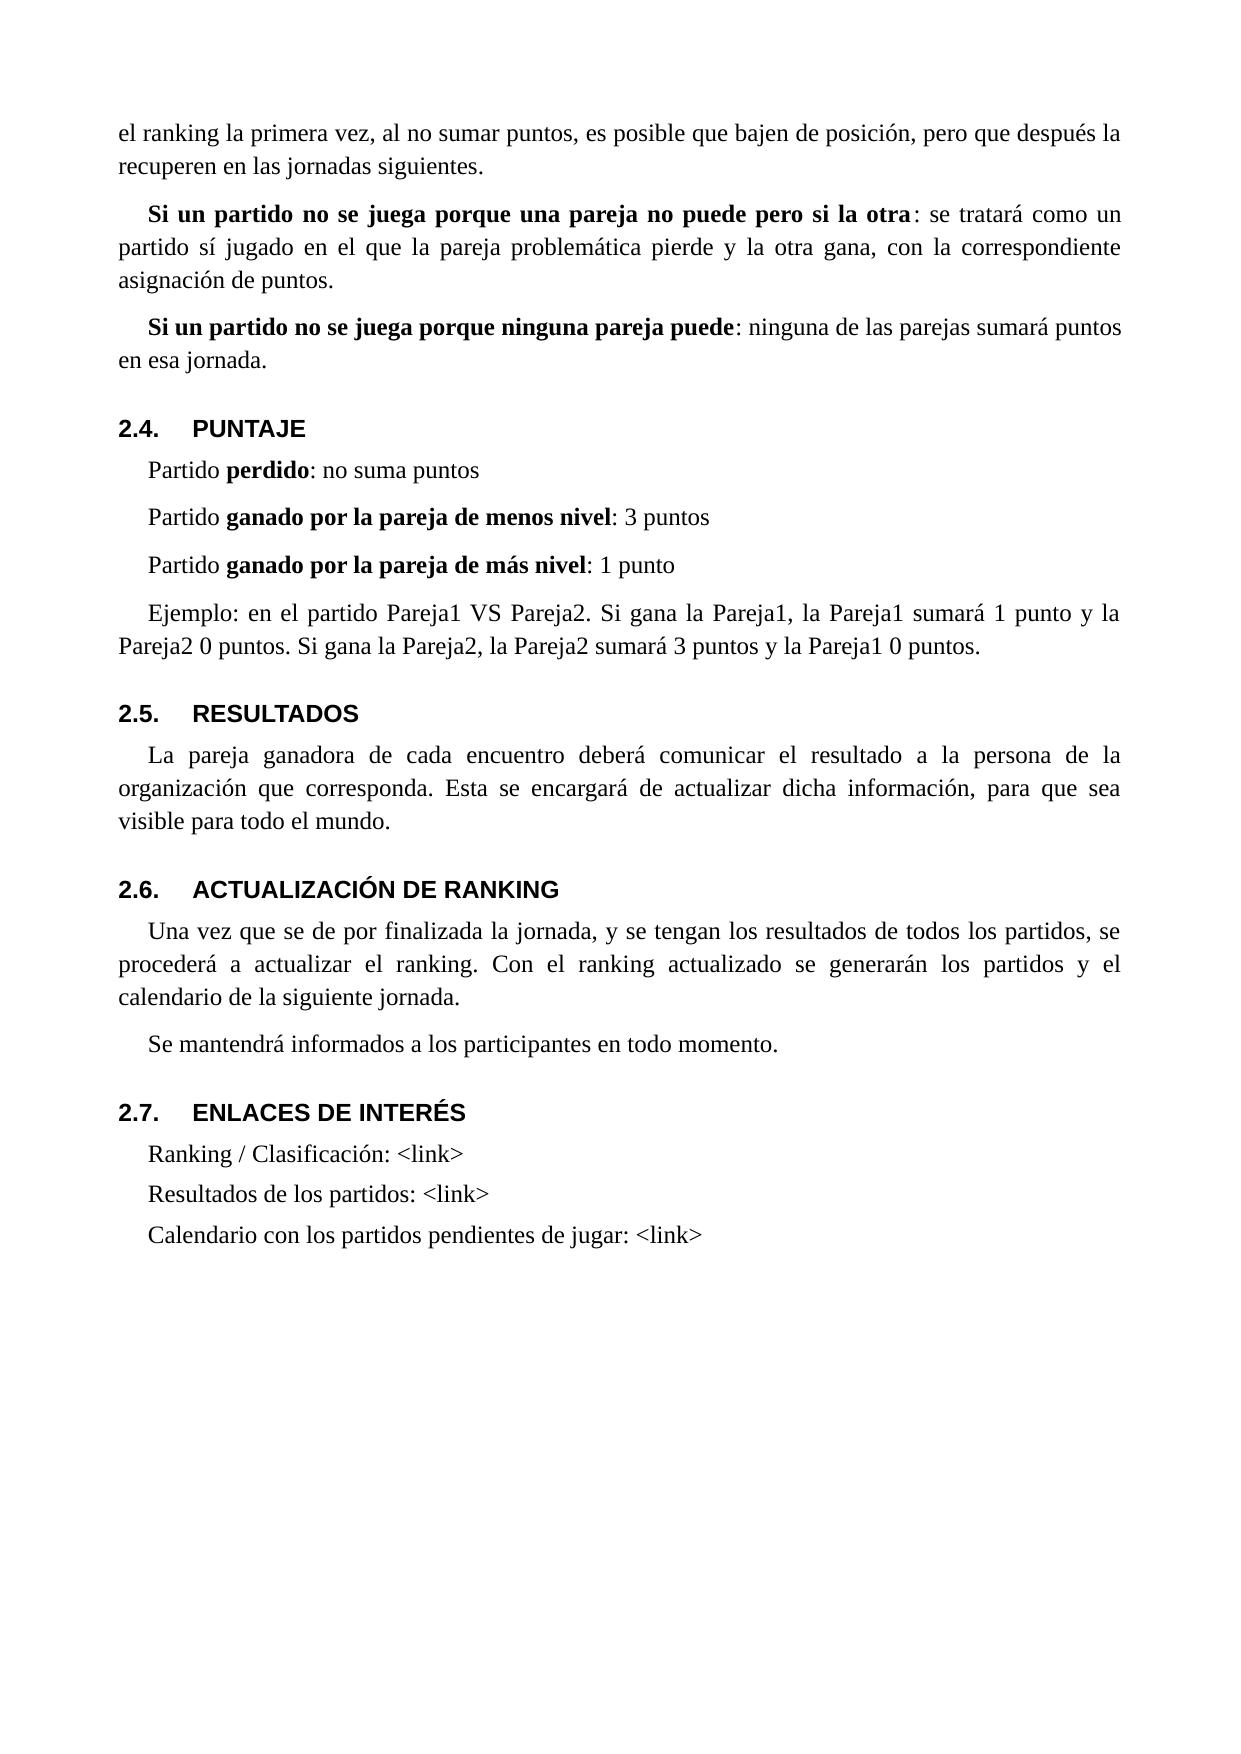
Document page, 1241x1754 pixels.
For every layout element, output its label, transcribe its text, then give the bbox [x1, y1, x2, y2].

text Se mantendrá informados a los participantes en todo momento. [118, 1029, 1122, 1058]
text Partido ganado por la pareja de más nivel: 1 punto [118, 550, 1122, 579]
text Partido perdido: no suma puntos [118, 455, 1122, 484]
text Resultados de los partidos: <link> [118, 1179, 1122, 1208]
subtitle PUNTAJE [118, 414, 1122, 442]
text Si un partido no se juega porque una pareja no puede pero si la otra: se tratará como un partido sí jugado en el que la pareja problemática pierde y la otra gana, con la correspondiente asignación de puntos. [118, 199, 1122, 293]
text el ranking la primera vez, al no sumar puntos, es posible que bajen de posición, pero que después la recuperen en las jornadas siguientes. [118, 118, 1122, 180]
subtitle ENLACES DE INTERÉS [118, 1098, 1122, 1126]
text Calendario con los partidos pendientes de jugar: <link> [118, 1220, 1122, 1249]
text Ranking / Clasificación: <link> [118, 1139, 1122, 1168]
subtitle RESULTADOS [118, 699, 1122, 728]
subtitle ACTUALIZACIÓN DE RANKING [118, 875, 1122, 903]
text Partido ganado por la pareja de menos nivel: 3 puntos [118, 502, 1122, 531]
text Ejemplo: en el partido Pareja1 VS Pareja2. Si gana la Pareja1, la Pareja1 sumará 1 punto y la Pareja2 0 puntos. Si gana la Pareja2, la Pareja2 sumará 3 puntos y la Pareja1 0 puntos. [118, 598, 1122, 659]
text La pareja ganadora de cada encuentro deberá comunicar el resultado a la persona de la organización que corresponda. Esta se encargará de actualizar dicha información, para que sea visible para todo el mundo. [118, 740, 1122, 835]
text Una vez que se de por finalizada la jornada, y se tengan los resultados de todos los partidos, se procederá a actualizar el ranking. Con el ranking actualizado se generarán los partidos y el calendario de la siguiente jornada. [118, 916, 1122, 1011]
text Si un partido no se juega porque ninguna pareja puede: ninguna de las parejas sumará puntos en esa jornada. [118, 312, 1122, 374]
